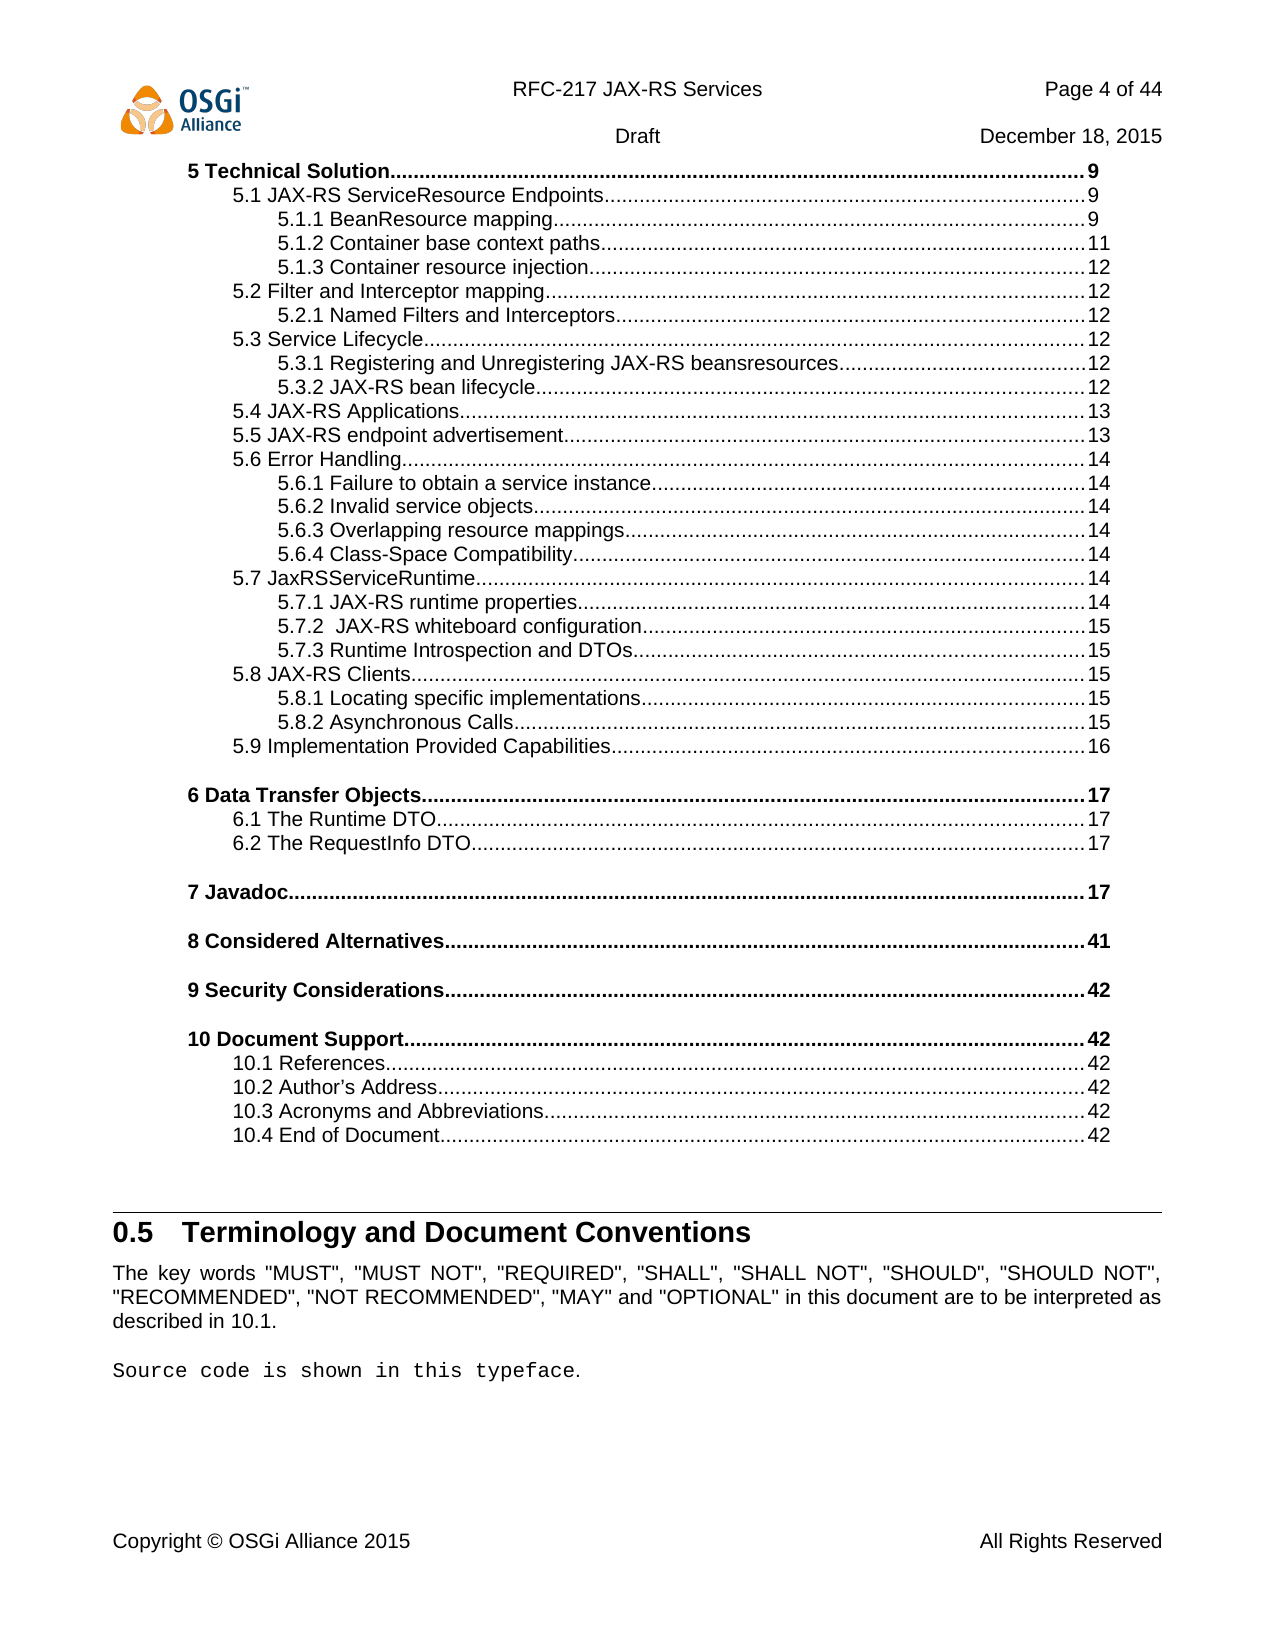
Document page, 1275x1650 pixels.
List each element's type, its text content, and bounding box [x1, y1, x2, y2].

text 6 Data Transfer Objects 17 [187, 783, 1162, 807]
text 6.2 The RequestInfo DTO 17 [232, 831, 1162, 855]
text 5.6.4 Class-Space Compatibility 14 [277, 542, 1162, 566]
text 5 Technical Solution 9 [187, 159, 1162, 183]
text 5.1.3 Container resource injection 12 [277, 255, 1162, 279]
text 5.4 JAX-RS Applications 13 [232, 398, 1162, 422]
text 5.8.2 Asynchronous Calls 15 [277, 710, 1162, 734]
text 6.1 The Runtime DTO 17 [232, 807, 1162, 831]
text 10.1 References 42 [232, 1051, 1162, 1074]
text 5.8.1 Locating specific implementations 15 [277, 686, 1162, 710]
text 5.3 Service Lifecycle 12 [232, 327, 1162, 351]
text 5.6.1 Failure to obtain a service instance 14 [277, 470, 1162, 494]
picture [113, 78, 257, 142]
text 7 Javadoc 17 [187, 880, 1162, 904]
text 5.7.3 Runtime Introspection and DTOs 15 [277, 638, 1162, 662]
text 5.1.1 BeanResource mapping 9 [277, 207, 1162, 231]
text 10 Document Support 42 [187, 1027, 1162, 1051]
text 5.8 JAX-RS Clients 15 [232, 662, 1162, 686]
text 5.1 JAX-RS ServiceResource Endpoints 9 [232, 183, 1162, 207]
text 5.1.2 Container base context paths 11 [277, 231, 1162, 255]
text 10.4 End of Document 42 [232, 1122, 1162, 1146]
text 5.6.3 Overlapping resource mappings 14 [277, 518, 1162, 542]
subtitle Terminology and Document Conventions [112, 1213, 1162, 1249]
text 5.3.2 JAX-RS bean lifecycle 12 [277, 374, 1162, 398]
text 10.2 Author’s Address 42 [232, 1074, 1162, 1098]
text 5.7.1 JAX-RS runtime properties 14 [277, 590, 1162, 614]
text 5.2 Filter and Interceptor mapping 12 [232, 279, 1162, 303]
text 5.7.2 JAX-RS whiteboard configuration 15 [277, 614, 1162, 638]
text 5.6.2 Invalid service objects 14 [277, 494, 1162, 518]
text 5.3.1 Registering and Unregistering JAX-RS beansresources 12 [277, 351, 1162, 374]
text 5.6 Error Handling 14 [232, 446, 1162, 470]
text The key words "MUST", "MUST NOT", "REQUIRED", "SHALL", "SHALL NOT", "SHOULD", "SHOULD NOT", "RECOMMENDED", "NOT RECOMMENDED", "MAY" and "OPTIONAL" in this document are to be interpreted as described in 1. [112, 1261, 1162, 1333]
text 9 Security Considerations 42 [187, 978, 1162, 1002]
text 8 Considered Alternatives 41 [187, 929, 1162, 953]
text 10.3 Acronyms and Abbreviations 42 [232, 1098, 1162, 1122]
text 5.2.1 Named Filters and Interceptors 12 [277, 303, 1162, 327]
text 5.7 JaxRSServiceRuntime 14 [232, 566, 1162, 590]
text 5.5 JAX-RS endpoint advertisement 13 [232, 422, 1162, 446]
text Source code is shown in this typeface. [112, 1358, 1162, 1384]
text 5.9 Implementation Provided Capabilities 16 [232, 734, 1162, 758]
